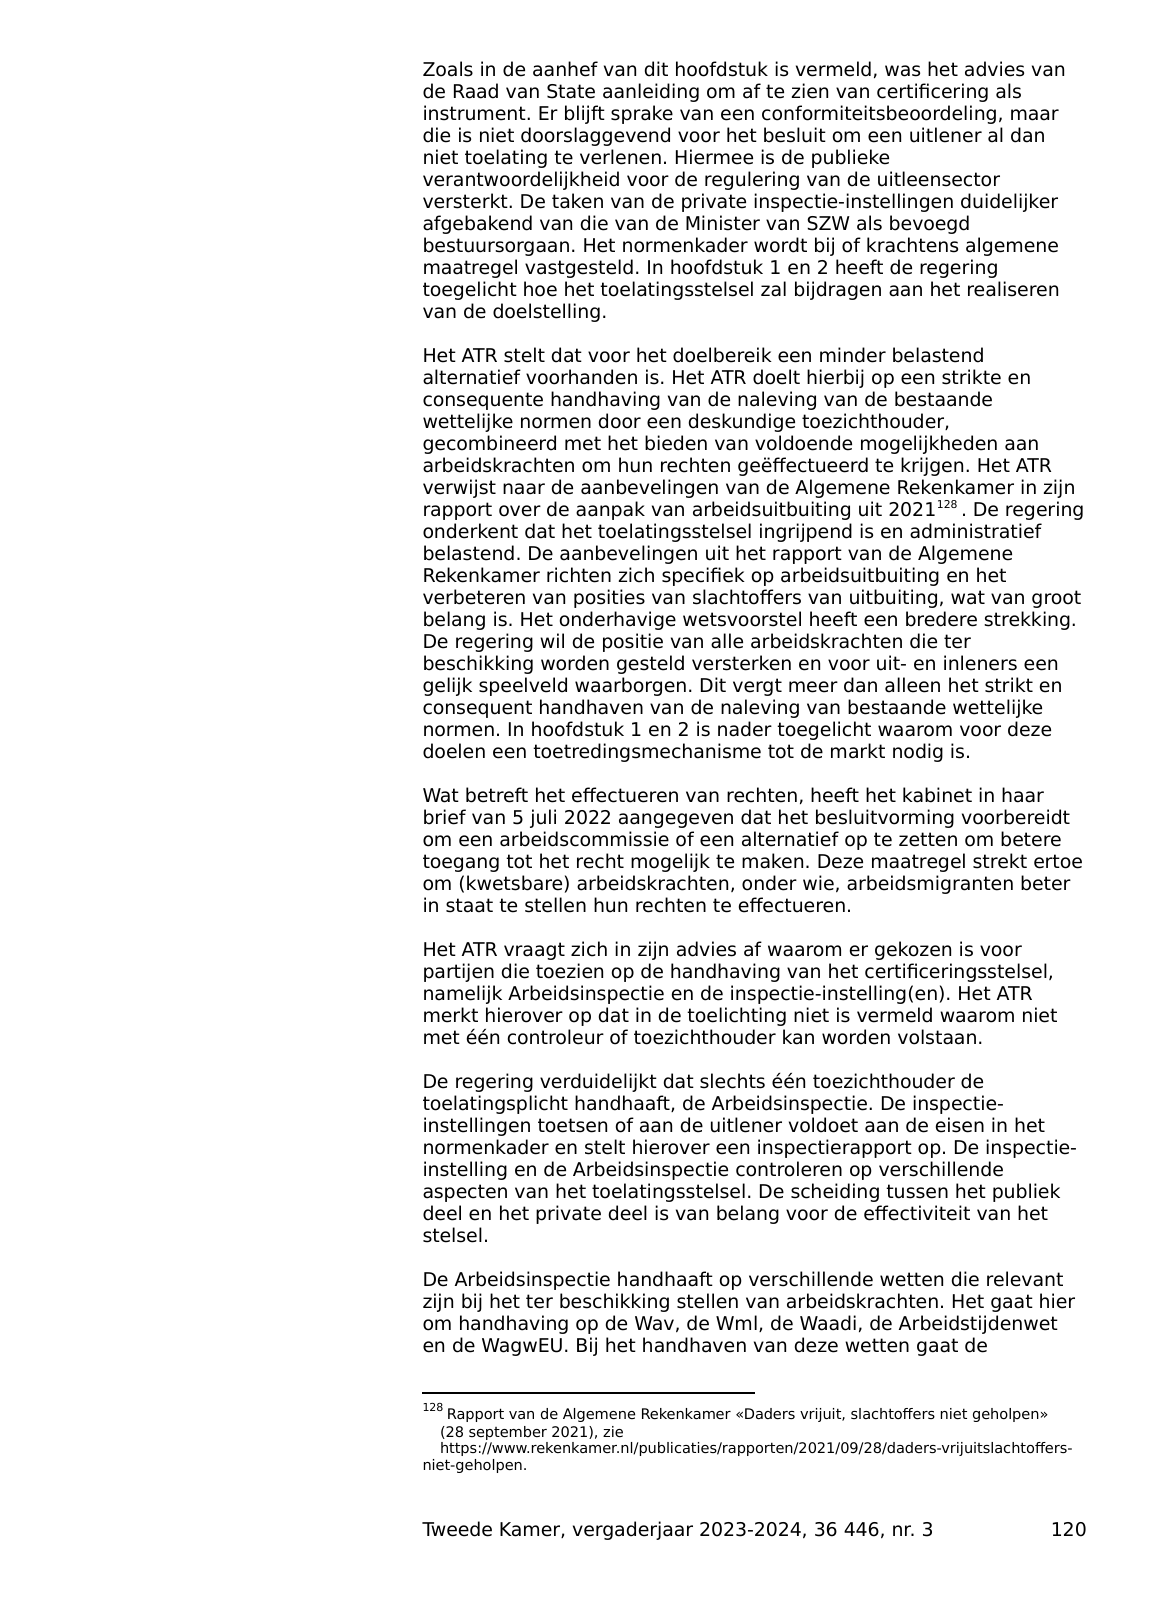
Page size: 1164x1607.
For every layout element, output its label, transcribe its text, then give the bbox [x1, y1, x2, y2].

text Het ATR vraagt zich in zijn advies af waarom er gekozen is voor partijen die toezien op de handhaving van het certificeringsstelsel, namelijk Arbeidsinspectie en de inspectie-instelling(en). Het ATR merkt hierover op dat in de toelichting niet is vermeld waarom niet met één controleur of toezichthouder kan worden volstaan. [422, 939, 1087, 1049]
text niet-geholpen. [422, 1457, 1087, 1474]
text Rapport van de Algemene Rekenkamer «Daders vrijuit, slachtoffers niet geholpen» (28 september 2021), zie https://www.rekenkamer.nl/publicaties/rapporten/2021/09/28/daders-vrijuitslachtoffers- [422, 1402, 1087, 1457]
text De regering verduidelijkt dat slechts één toezichthouder de toelatingsplicht handhaaft, de Arbeidsinspectie. De inspectie-instellingen toetsen of aan de uitlener voldoet aan de eisen in het normenkader en stelt hierover een inspectierapport op. De inspectie-instelling en de Arbeidsinspectie controleren op verschillende aspecten van het toelatingsstelsel. De scheiding tussen het publiek deel en het private deel is van belang voor de effectiviteit van het stelsel. [422, 1071, 1087, 1247]
text Zoals in de aanhef van dit hoofdstuk is vermeld, was het advies van de Raad van State aanleiding om af te zien van certificering als instrument. Er blijft sprake van een conformiteitsbeoordeling, maar die is niet doorslaggevend voor het besluit om een uitlener al dan niet toelating te verlenen. Hiermee is de publieke verantwoordelijkheid voor de regulering van de uitleensector versterkt. De taken van de private inspectie-instellingen duidelijker afgebakend van die van de Minister van SZW als bevoegd bestuursorgaan. Het normenkader wordt bij of krachtens algemene maatregel vastgesteld. In hoofdstuk 1 en 2 heeft de regering toegelicht hoe het toelatingsstelsel zal bijdragen aan het realiseren van de doelstelling. [422, 59, 1087, 323]
text De Arbeidsinspectie handhaaft op verschillende wetten die relevant zijn bij het ter beschikking stellen van arbeidskrachten. Het gaat hier om handhaving op de Wav, de Wml, de Waadi, de Arbeidstijdenwet en de WagwEU. Bij het handhaven van deze wetten gaat de [422, 1269, 1087, 1357]
text Het ATR stelt dat voor het doelbereik een minder belastend alternatief voorhanden is. Het ATR doelt hierbij op een strikte en consequente handhaving van de naleving van de bestaande wettelijke normen door een deskundige toezichthouder, gecombineerd met het bieden van voldoende mogelijkheden aan arbeidskrachten om hun rechten geëffectueerd te krijgen. Het ATR verwijst naar de aanbevelingen van de Algemene Rekenkamer in zijn rapport over de aanpak van arbeidsuitbuiting uit 2021. De regering onderkent dat het toelatingsstelsel ingrijpend is en administratief belastend. De aanbevelingen uit het rapport van de Algemene Rekenkamer richten zich specifiek op arbeidsuitbuiting en het verbeteren van posities van slachtoffers van uitbuiting, wat van groot belang is. Het onderhavige wetsvoorstel heeft een bredere strekking. De regering wil de positie van alle arbeidskrachten die ter beschikking worden gesteld versterken en voor uit- en inleners een gelijk speelveld waarborgen. Dit vergt meer dan alleen het strikt en consequent handhaven van de naleving van bestaande wettelijke normen. In hoofdstuk 1 en 2 is nader toegelicht waarom voor deze doelen een toetredingsmechanisme tot de markt nodig is. [422, 345, 1087, 763]
text Wat betreft het effectueren van rechten, heeft het kabinet in haar brief van 5 juli 2022 aangegeven dat het besluitvorming voorbereidt om een arbeidscommissie of een alternatief op te zetten om betere toegang tot het recht mogelijk te maken. Deze maatregel strekt ertoe om (kwetsbare) arbeidskrachten, onder wie, arbeidsmigranten beter in staat te stellen hun rechten te effectueren. [422, 785, 1087, 917]
